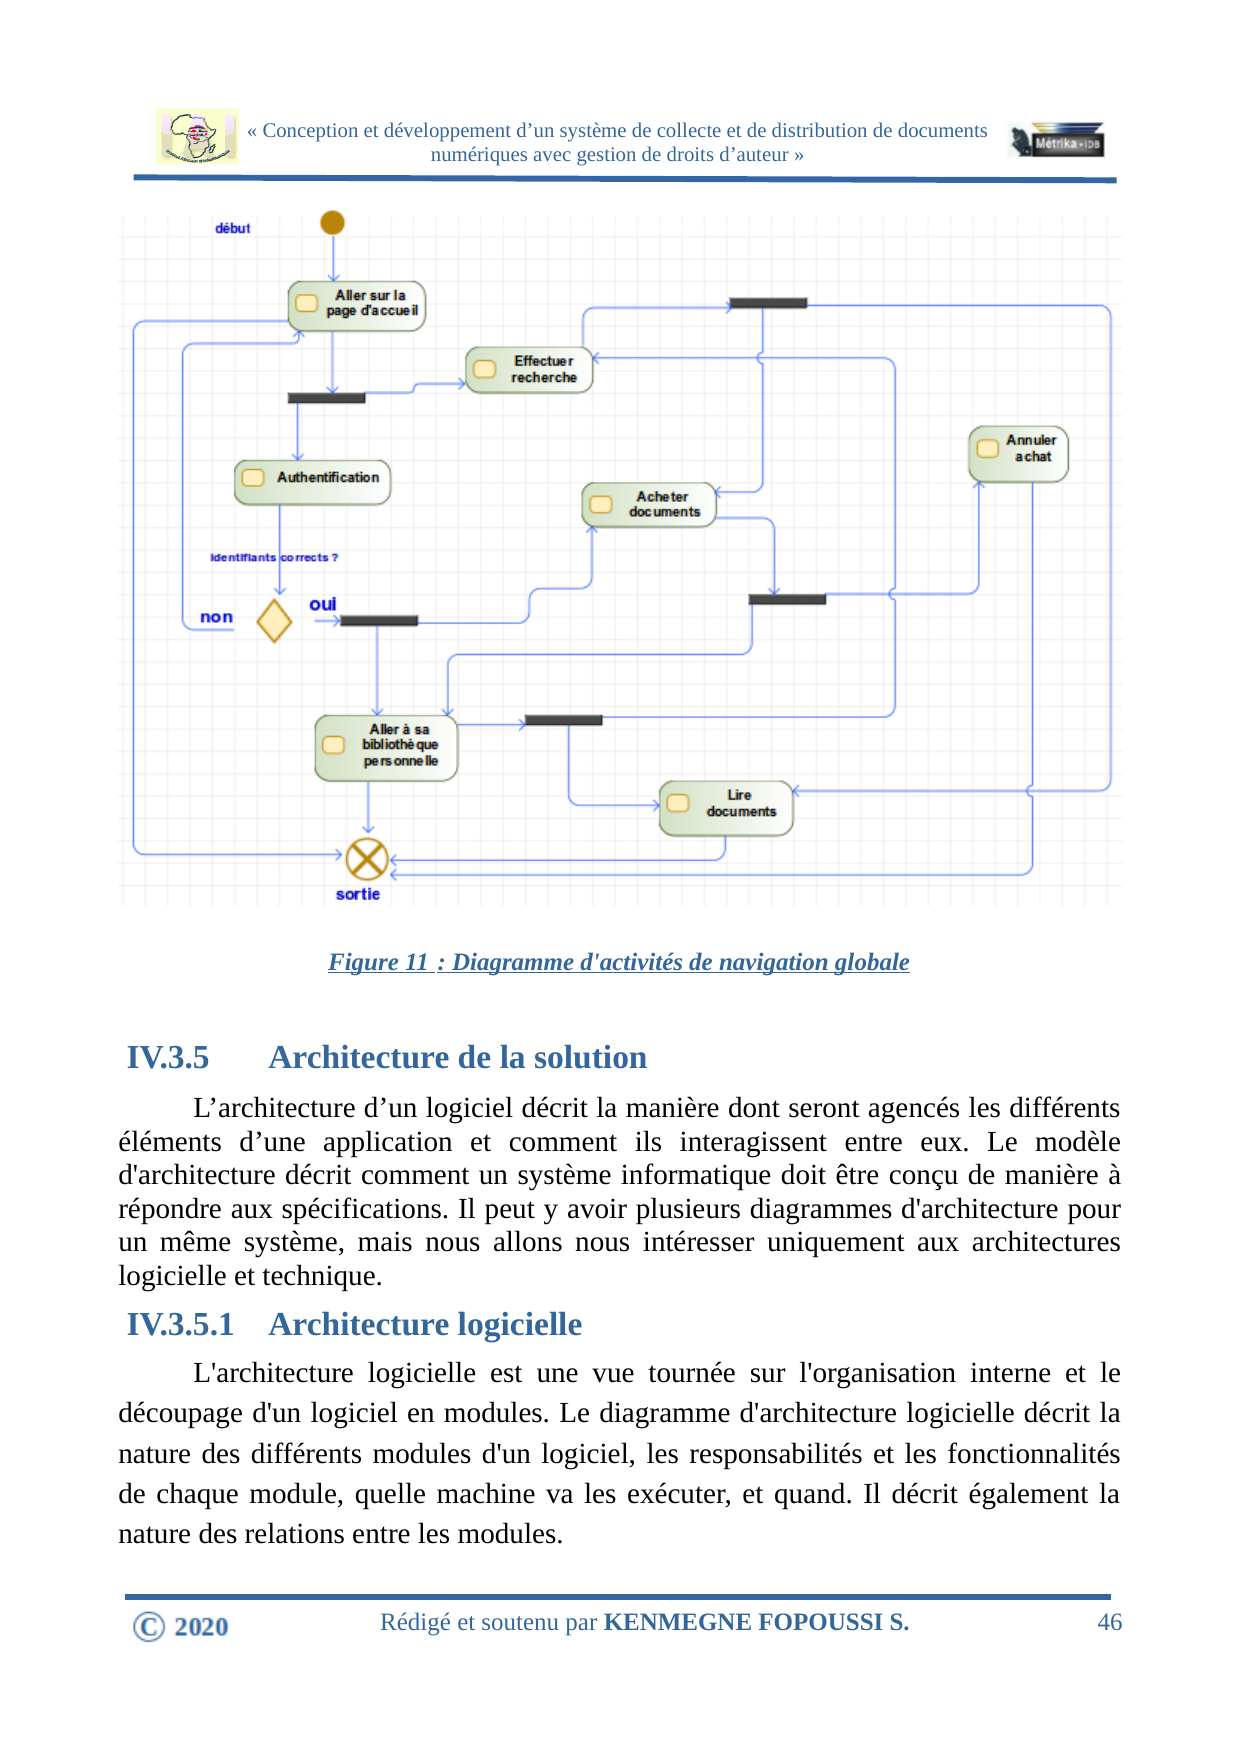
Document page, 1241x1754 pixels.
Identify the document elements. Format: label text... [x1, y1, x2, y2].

picture [126, 1604, 231, 1647]
picture [1003, 116, 1109, 160]
text Figure 11 : Diagramme d'activités de navigation globale [118, 947, 1122, 975]
text L'architecture logicielle est une vue tournée sur l'organisation interne et le découpage d'un logiciel en modules. Le diagramme d'architecture logicielle décrit la nature des différents modules d'un logiciel, les responsabilités et les fonctionnalités de chaque module, quelle machine va les exécuter, et quand. Il décrit également la nature des relations entre les modules. [118, 1355, 1122, 1550]
subtitle Architecture de la solution [118, 1037, 1122, 1076]
text L’architecture d’un logiciel décrit la manière dont seront agencés les différents éléments d’une application et comment ils interagissent entre eux. Le modèle d'architecture décrit comment un système informatique doit être conçu de manière à répondre aux spécifications. Il peut y avoir plusieurs diagrammes d'architecture pour un même système, mais nous allons nous intéresser uniquement aux architectures logicielle et technique. [118, 1090, 1122, 1292]
picture [118, 208, 1123, 906]
subtitle Architecture logicielle [118, 1304, 1122, 1343]
picture [154, 107, 241, 166]
